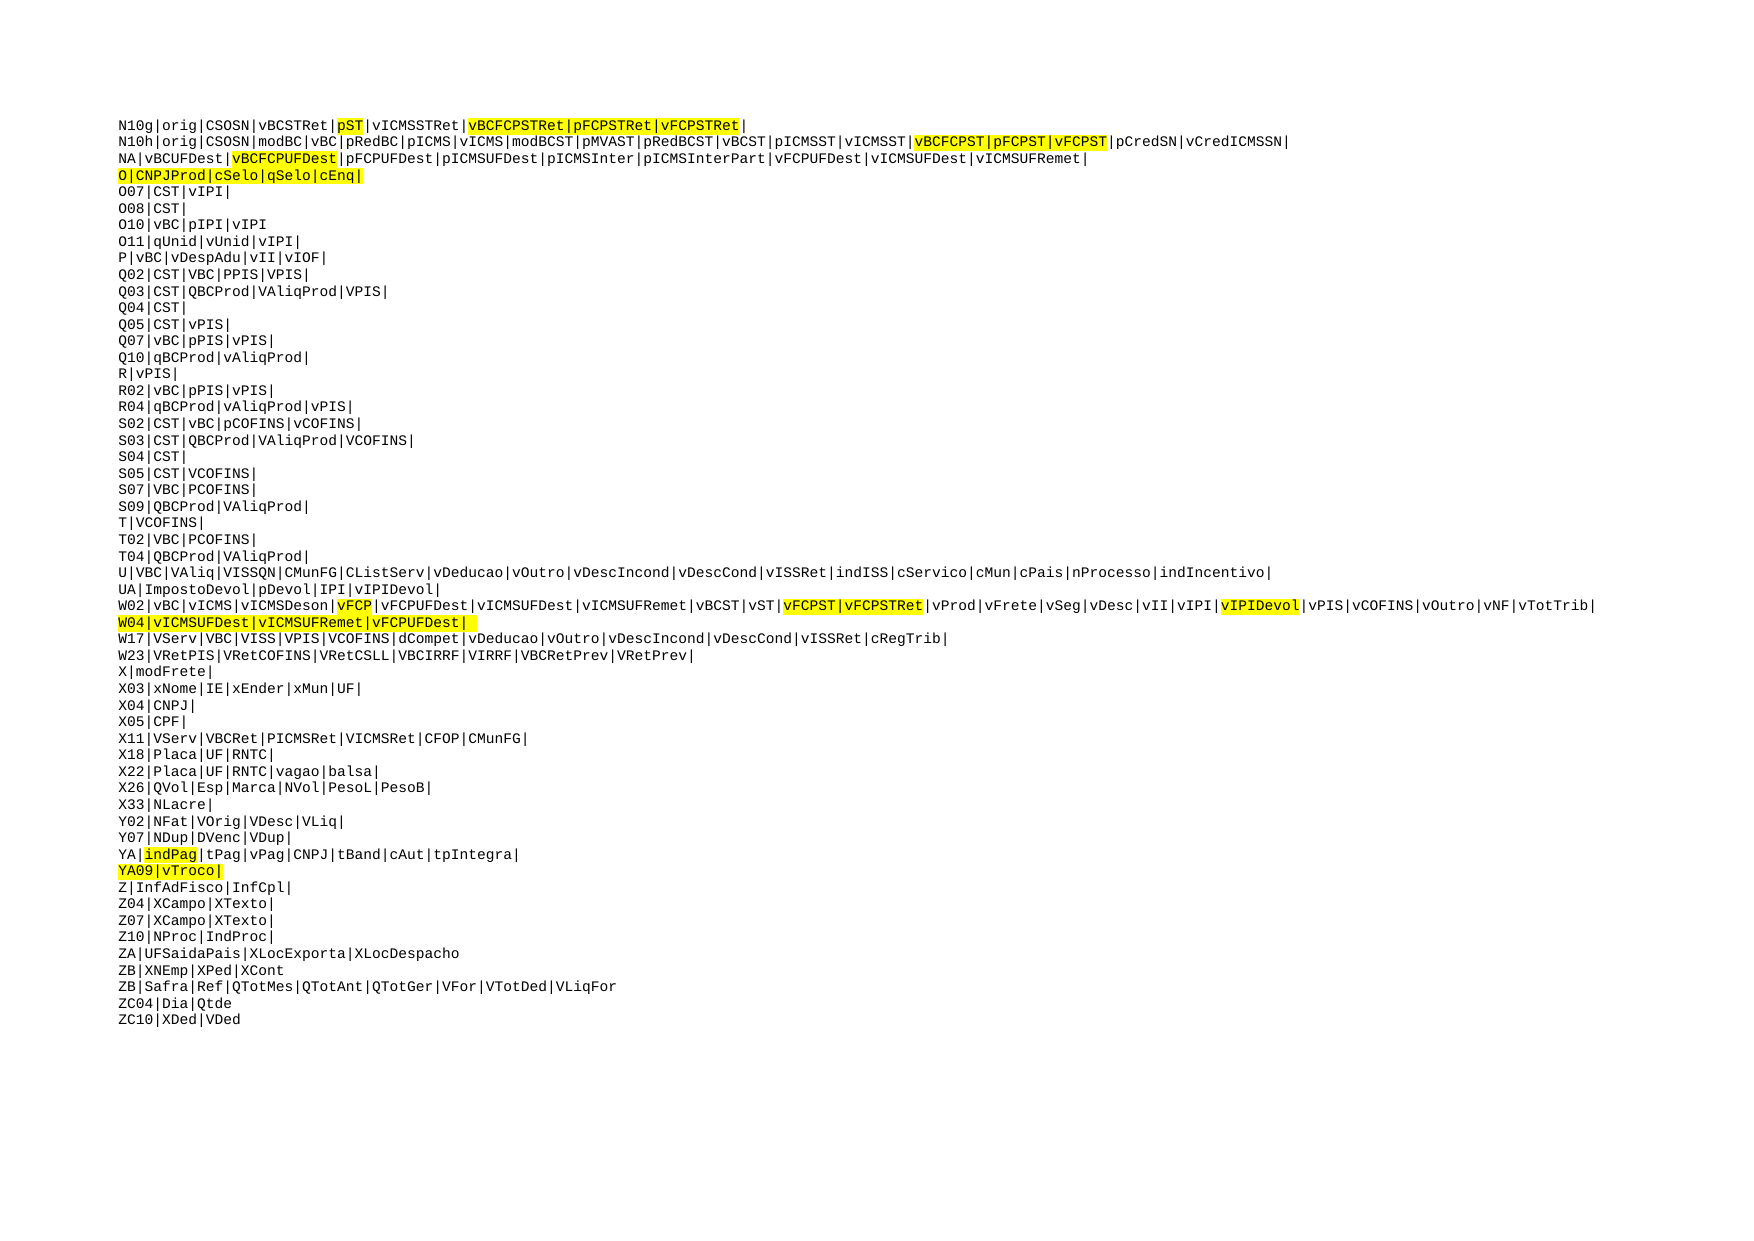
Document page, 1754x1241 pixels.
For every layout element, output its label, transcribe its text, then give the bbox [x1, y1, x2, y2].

text Y02|NFat|VOrig|VDesc|VLiq| [118, 814, 1636, 830]
text Q07|vBC|pPIS|vPIS| [118, 333, 1636, 350]
text YA|indPag|tPag|vPag|CNPJ|tBand|cAut|tpIntegra| [118, 847, 1636, 863]
text UA|ImpostoDevol|pDevol|IPI|vIPIDevol| [118, 582, 1636, 598]
text O07|CST|vIPI| [118, 184, 1636, 201]
text N10h|orig|CSOSN|modBC|vBC|pRedBC|pICMS|vICMS|modBCST|pMVAST|pRedBCST|vBCST|pICMSST|vICMSST|vBCFCPST|pFCPST|vFCPST|pCredSN|vCredICMSSN| [118, 135, 1636, 151]
text X04|CNPJ| [118, 698, 1636, 714]
text W23|VRetPIS|VRetCOFINS|VRetCSLL|VBCIRRF|VIRRF|VBCRetPrev|VRetPrev| [118, 648, 1636, 665]
text Q03|CST|QBCProd|VAliqProd|VPIS| [118, 284, 1636, 300]
text O10|vBC|pIPI|vIPI [118, 217, 1636, 234]
text X22|Placa|UF|RNTC|vagao|balsa| [118, 764, 1636, 781]
text ZC10|XDed|VDed [118, 1012, 1636, 1029]
text S02|CST|vBC|pCOFINS|vCOFINS| [118, 416, 1636, 433]
text X05|CPF| [118, 714, 1636, 731]
text O11|qUnid|vUnid|vIPI| [118, 234, 1636, 251]
text Y07|NDup|DVenc|VDup| [118, 830, 1636, 847]
text S09|QBCProd|VAliqProd| [118, 499, 1636, 516]
text Q10|qBCProd|vAliqProd| [118, 350, 1636, 367]
text T|VCOFINS| [118, 516, 1636, 532]
text W17|VServ|VBC|VISS|VPIS|VCOFINS|dCompet|vDeducao|vOutro|vDescIncond|vDescCond|vISSRet|cRegTrib| [118, 632, 1636, 648]
text Q04|CST| [118, 300, 1636, 317]
text U|VBC|VAliq|VISSQN|CMunFG|CListServ|vDeducao|vOutro|vDescIncond|vDescCond|vISSRet|indISS|cServico|cMun|cPais|nProcesso|indIncentivo| [118, 565, 1636, 582]
text ZC04|Dia|Qtde [118, 996, 1636, 1012]
text Q05|CST|vPIS| [118, 317, 1636, 333]
text T02|VBC|PCOFINS| [118, 532, 1636, 549]
text Z|InfAdFisco|InfCpl| [118, 880, 1636, 897]
text ZA|UFSaidaPais|XLocExporta|XLocDespacho [118, 946, 1636, 963]
text S07|VBC|PCOFINS| [118, 482, 1636, 499]
text YA09|vTroco| [118, 863, 1636, 880]
text ZB|Safra|Ref|QTotMes|QTotAnt|QTotGer|VFor|VTotDed|VLiqFor [118, 979, 1636, 996]
text NA|vBCUFDest|vBCFCPUFDest|pFCPUFDest|pICMSUFDest|pICMSInter|pICMSInterPart|vFCPUFDest|vICMSUFDest|vICMSUFRemet| [118, 151, 1636, 168]
text X18|Placa|UF|RNTC| [118, 747, 1636, 764]
text N10g|orig|CSOSN|vBCSTRet|pST|vICMSSTRet|vBCFCPSTRet|pFCPSTRet|vFCPSTRet| [118, 118, 1636, 135]
text O|CNPJProd|cSelo|qSelo|cEnq| [118, 168, 1636, 184]
text Q02|CST|VBC|PPIS|VPIS| [118, 267, 1636, 284]
text Z07|XCampo|XTexto| [118, 913, 1636, 930]
text X33|NLacre| [118, 797, 1636, 814]
text T04|QBCProd|VAliqProd| [118, 549, 1636, 565]
text R04|qBCProd|vAliqProd|vPIS| [118, 400, 1636, 416]
text R02|vBC|pPIS|vPIS| [118, 383, 1636, 400]
text Z10|NProc|IndProc| [118, 930, 1636, 946]
text X11|VServ|VBCRet|PICMSRet|VICMSRet|CFOP|CMunFG| [118, 731, 1636, 747]
text P|vBC|vDespAdu|vII|vIOF| [118, 251, 1636, 267]
text X26|QVol|Esp|Marca|NVol|PesoL|PesoB| [118, 781, 1636, 797]
text X03|xNome|IE|xEnder|xMun|UF| [118, 681, 1636, 698]
text X|modFrete| [118, 665, 1636, 681]
text S05|CST|VCOFINS| [118, 466, 1636, 482]
text Z04|XCampo|XTexto| [118, 897, 1636, 913]
text W04|vICMSUFDest|vICMSUFRemet|vFCPUFDest| [118, 615, 1636, 632]
text S03|CST|QBCProd|VAliqProd|VCOFINS| [118, 433, 1636, 449]
text ZB|XNEmp|XPed|XCont [118, 963, 1636, 979]
text W02|vBC|vICMS|vICMSDeson|vFCP|vFCPUFDest|vICMSUFDest|vICMSUFRemet|vBCST|vST|vFCPST|vFCPSTRet|vProd|vFrete|vSeg|vDesc|vII|vIPI|vIPIDevol|vPIS|vCOFINS|vOutro|vNF|vTotTrib| [118, 598, 1636, 615]
text R|vPIS| [118, 367, 1636, 383]
text S04|CST| [118, 449, 1636, 466]
text O08|CST| [118, 201, 1636, 217]
